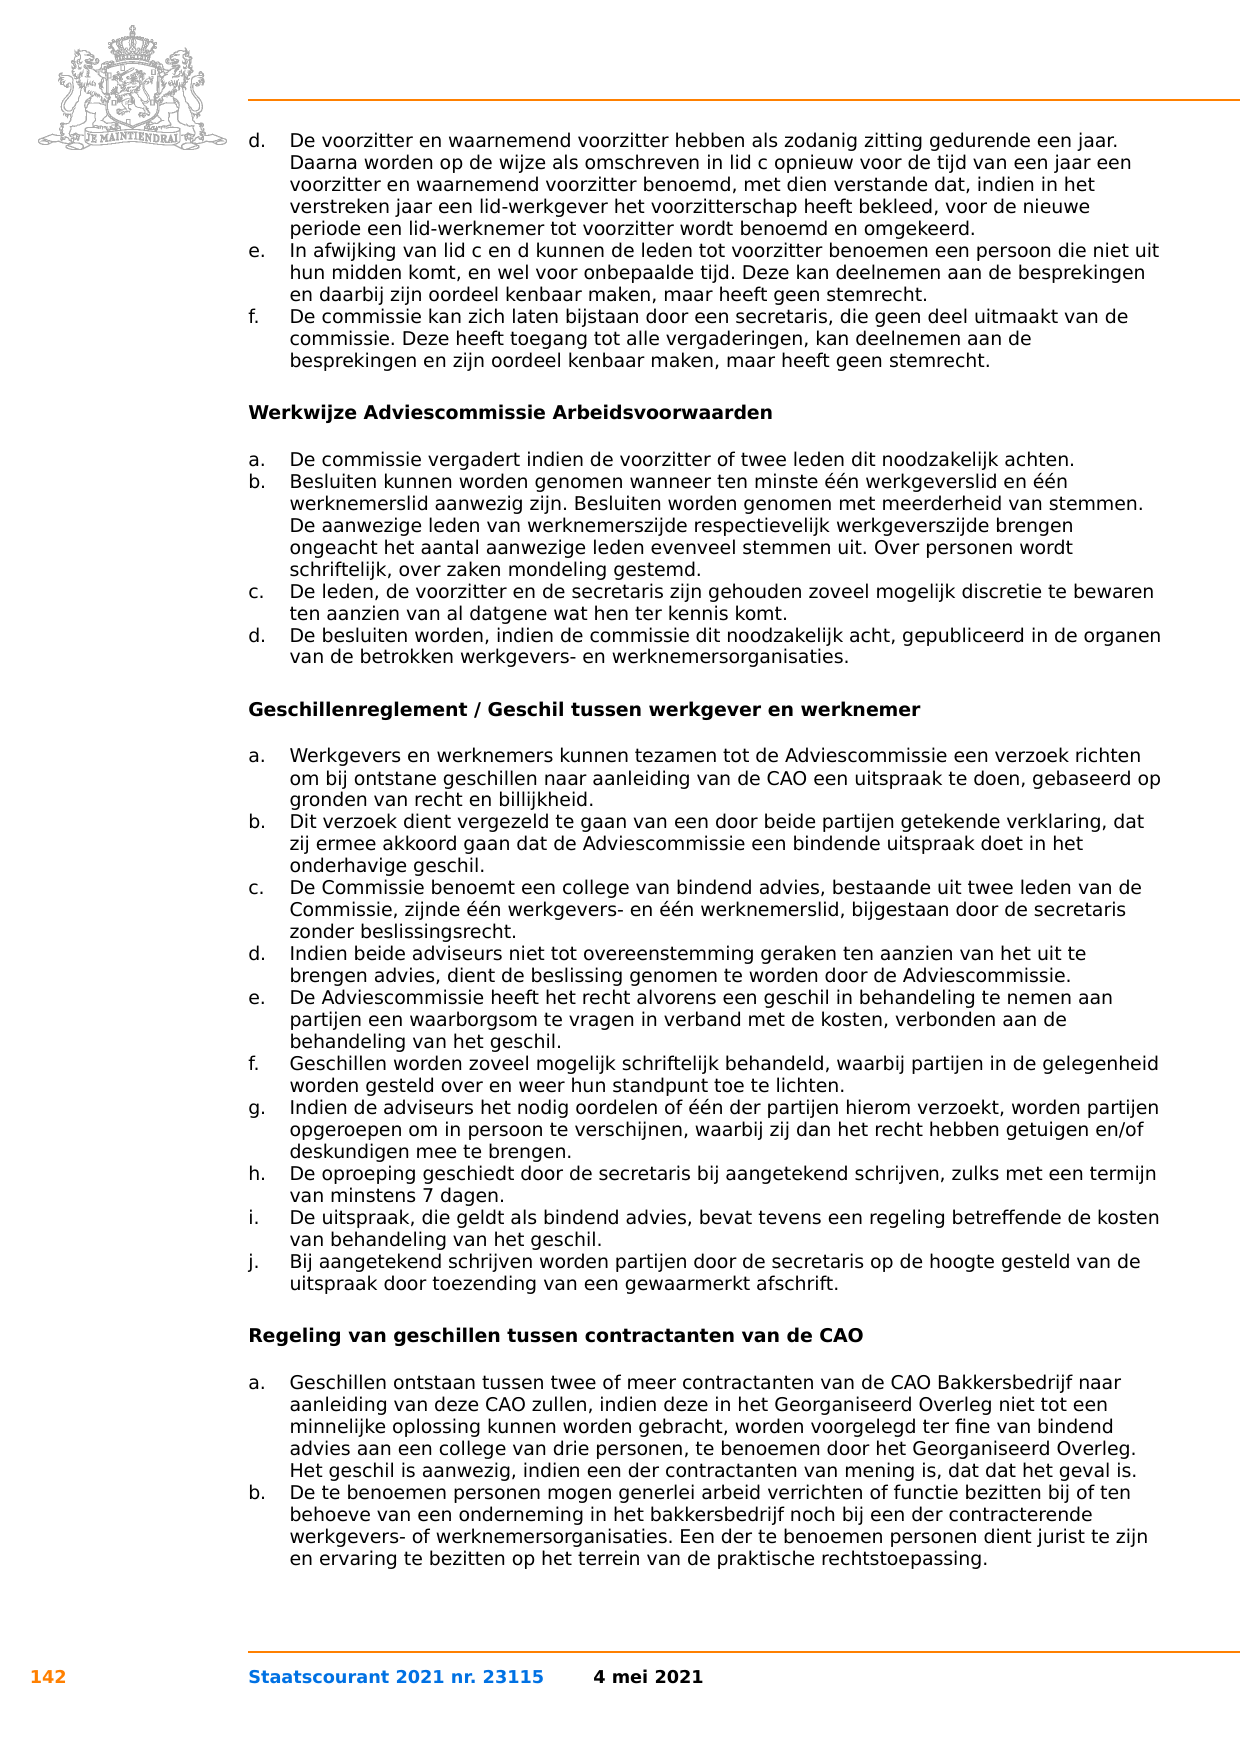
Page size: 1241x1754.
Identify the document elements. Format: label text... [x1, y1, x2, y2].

text b. De te benoemen personen mogen generlei arbeid verrichten of functie bezitten bij of ten behoeve van een onderneming in het bakkersbedrijf noch bij een der contracterende werkgevers- of werknemersorganisaties. Een der te benoemen personen dient jurist te zijn en ervaring te bezitten op het terrein van de praktische rechtstoepassing. [248, 1482, 1163, 1570]
subtitle Werkwijze Adviescommissie Arbeidsvoorwaarden [248, 402, 1163, 424]
text c. De Commissie benoemt een college van bindend advies, bestaande uit twee leden van de Commissie, zijnde één werkgevers- en één werknemerslid, bijgestaan door de secretaris zonder beslissingsrecht. [248, 877, 1163, 943]
text e. In afwijking van lid c en d kunnen de leden tot voorzitter benoemen een persoon die niet uit hun midden komt, en wel voor onbepaalde tijd. Deze kan deelnemen aan de besprekingen en daarbij zijn oordeel kenbaar maken, maar heeft geen stemrecht. [248, 240, 1163, 306]
subtitle Regeling van geschillen tussen contractanten van de CAO [248, 1325, 1163, 1347]
text d. De besluiten worden, indien de commissie dit noodzakelijk acht, gepubliceerd in de organen van de betrokken werkgevers- en werknemersorganisaties. [248, 624, 1163, 668]
text a. Geschillen ontstaan tussen twee of meer contractanten van de CAO Bakkersbedrijf naar aanleiding van deze CAO zullen, indien deze in het Georganiseerd Overleg niet tot een minnelijke oplossing kunnen worden gebracht, worden voorgelegd ter fine van bindend advies aan een college van drie personen, te benoemen door het Georganiseerd Overleg. Het geschil is aanwezig, indien een der contractanten van mening is, dat dat het geval is. [248, 1372, 1163, 1482]
text f. Geschillen worden zoveel mogelijk schriftelijk behandeld, waarbij partijen in de gelegenheid worden gesteld over en weer hun standpunt toe te lichten. [248, 1053, 1163, 1097]
text c. De leden, de voorzitter en de secretaris zijn gehouden zoveel mogelijk discretie te bewaren ten aanzien van al datgene wat hen ter kennis komt. [248, 581, 1163, 624]
text d. De voorzitter en waarnemend voorzitter hebben als zodanig zitting gedurende een jaar. Daarna worden op de wijze als omschreven in lid c opnieuw voor de tijd van een jaar een voorzitter en waarnemend voorzitter benoemd, met dien verstande dat, indien in het verstreken jaar een lid-werkgever het voorzitterschap heeft bekleed, voor de nieuwe periode een lid-werknemer tot voorzitter wordt benoemd en omgekeerd. [248, 130, 1163, 240]
text d. Indien beide adviseurs niet tot overeenstemming geraken ten aanzien van het uit te brengen advies, dient de beslissing genomen te worden door de Adviescommissie. [248, 943, 1163, 987]
text f. De commissie kan zich laten bijstaan door een secretaris, die geen deel uitmaakt van de commissie. Deze heeft toegang tot alle vergaderingen, kan deelnemen aan de besprekingen en zijn oordeel kenbaar maken, maar heeft geen stemrecht. [248, 306, 1163, 372]
text a. Werkgevers en werknemers kunnen tezamen tot de Adviescommissie een verzoek richten om bij ontstane geschillen naar aanleiding van de CAO een uitspraak te doen, gebaseerd op gronden van recht en billijkheid. [248, 745, 1163, 811]
text h. De oproeping geschiedt door de secretaris bij aangetekend schrijven, zulks met een termijn van minstens 7 dagen. [248, 1163, 1163, 1207]
picture [38, 25, 227, 150]
subtitle Geschillenreglement / Geschil tussen werkgever en werknemer [248, 698, 1163, 720]
text g. Indien de adviseurs het nodig oordelen of één der partijen hierom verzoekt, worden partijen opgeroepen om in persoon te verschijnen, waarbij zij dan het recht hebben getuigen en/of deskundigen mee te brengen. [248, 1097, 1163, 1163]
text i. De uitspraak, die geldt als bindend advies, bevat tevens een regeling betreffende de kosten van behandeling van het geschil. [248, 1207, 1163, 1251]
text a. De commissie vergadert indien de voorzitter of twee leden dit noodzakelijk achten. [248, 449, 1163, 471]
text b. Dit verzoek dient vergezeld te gaan van een door beide partijen getekende verklaring, dat zij ermee akkoord gaan dat de Adviescommissie een bindende uitspraak doet in het onderhavige geschil. [248, 811, 1163, 877]
text j. Bij aangetekend schrijven worden partijen door de secretaris op de hoogte gesteld van de uitspraak door toezending van een gewaarmerkt afschrift. [248, 1251, 1163, 1295]
text e. De Adviescommissie heeft het recht alvorens een geschil in behandeling te nemen aan partijen een waarborgsom te vragen in verband met de kosten, verbonden aan de behandeling van het geschil. [248, 987, 1163, 1053]
text b. Besluiten kunnen worden genomen wanneer ten minste één werkgeverslid en één werknemerslid aanwezig zijn. Besluiten worden genomen met meerderheid van stemmen. De aanwezige leden van werknemerszijde respectievelijk werkgeverszijde brengen ongeacht het aantal aanwezige leden evenveel stemmen uit. Over personen wordt schriftelijk, over zaken mondeling gestemd. [248, 471, 1163, 581]
